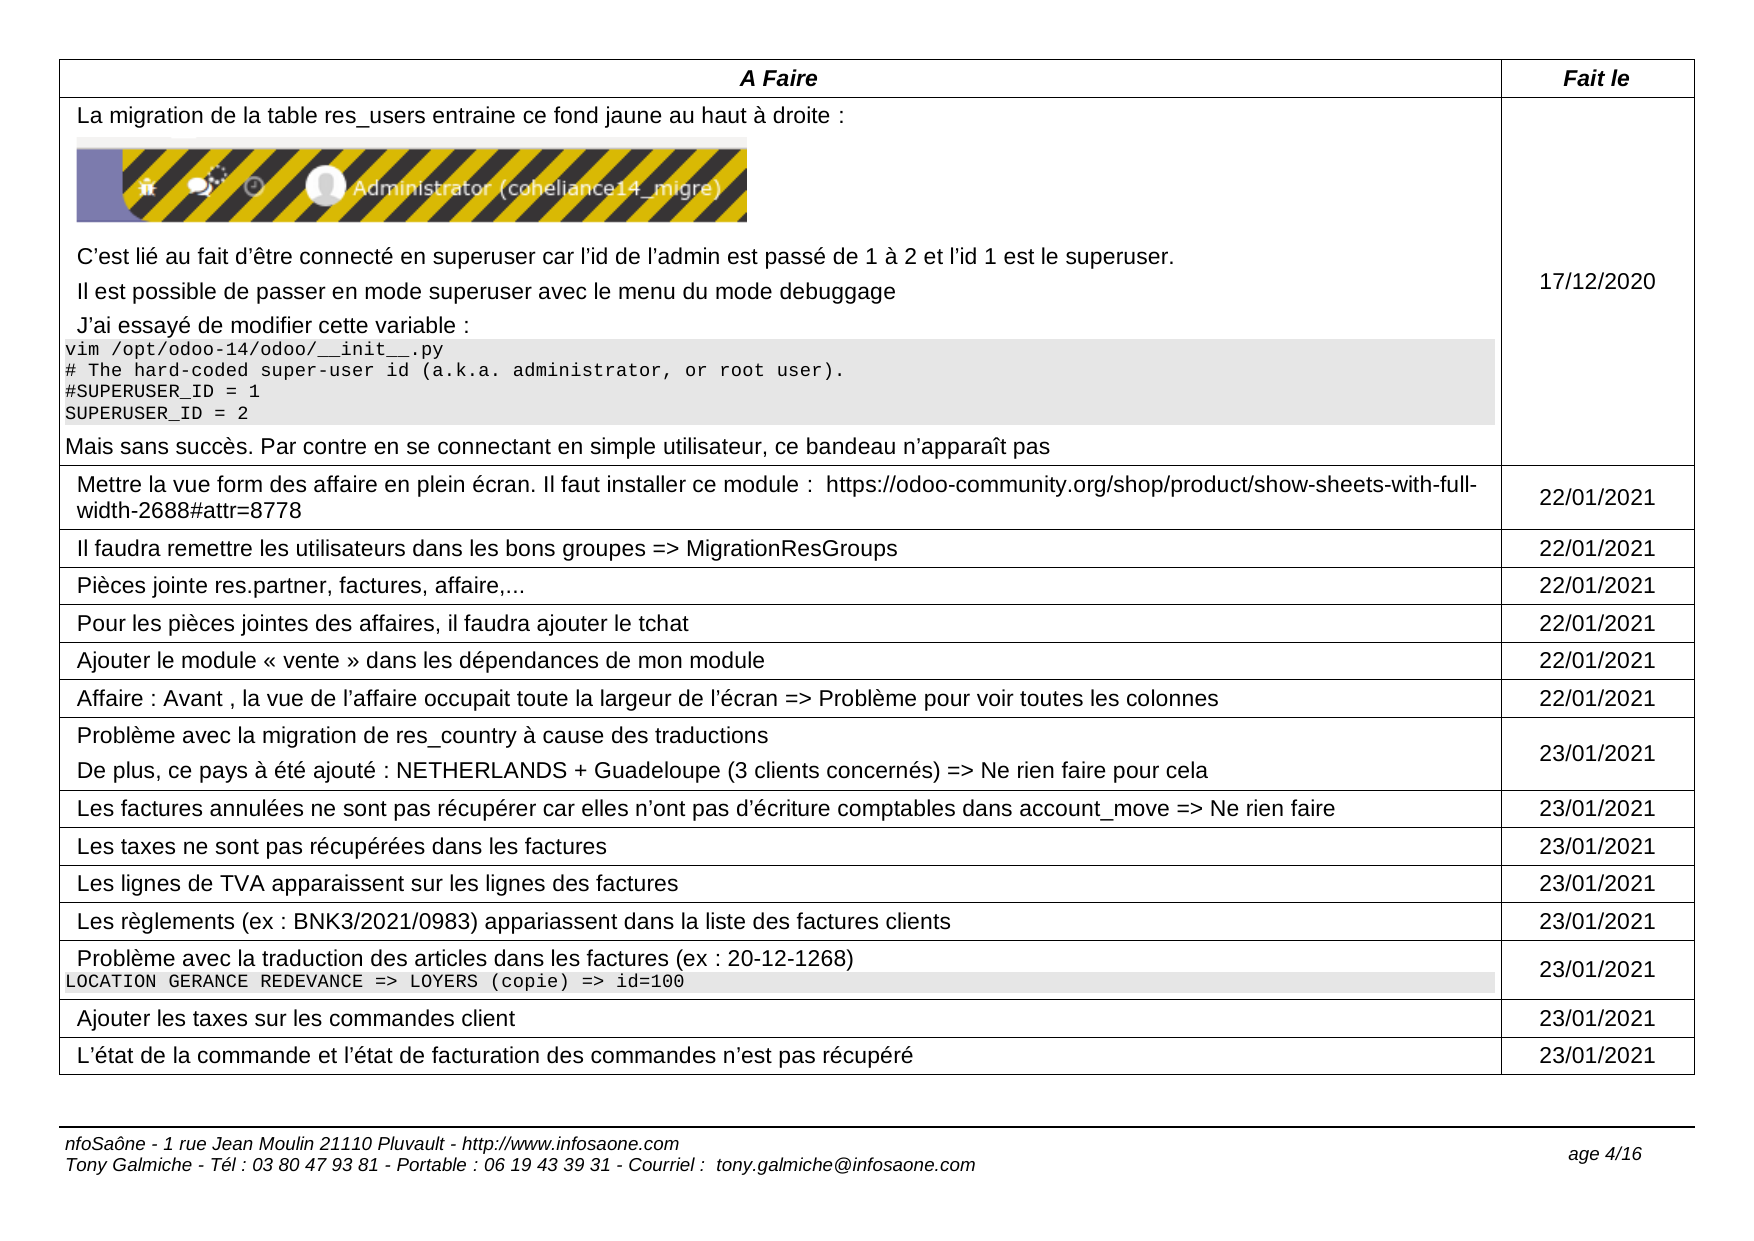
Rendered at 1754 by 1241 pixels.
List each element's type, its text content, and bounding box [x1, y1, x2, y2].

table_cell Pièces jointe res.partner, factures, affaire,... [60, 568, 1501, 604]
table_header Fait le [1502, 60, 1694, 97]
table_cell 23/01/2021 [1502, 718, 1694, 790]
table_cell Ajouter les taxes sur les commandes client [60, 1000, 1501, 1037]
table_cell 23/01/2021 [1502, 866, 1694, 902]
table_cell 23/01/2021 [1502, 791, 1694, 827]
table_cell 23/01/2021 [1502, 1000, 1694, 1037]
table_cell Les taxes ne sont pas récupérées dans les factures [60, 828, 1501, 865]
table_cell Les lignes de TVA apparaissent sur les lignes des factures [60, 866, 1501, 902]
table_cell 22/01/2021 [1502, 680, 1694, 717]
table_cell L’état de la commande et l’état de facturation des commandes n’est pas récupéré [60, 1038, 1501, 1074]
picture [76, 137, 747, 235]
table_cell Pour les pièces jointes des affaires, il faudra ajouter le tchat [60, 605, 1501, 642]
table_cell 17/12/2020 [1502, 98, 1694, 465]
table_cell 22/01/2021 [1502, 466, 1694, 529]
table_cell La migration de la table res_users entraine ce fond jaune au haut à droite : C’est lié au fait d’être connecté en superuser car l’id de l’admin est passé de 1 à 2 et l’id 1 est le superuser. Il est possible de passer en mode superuser avec le menu du mode debuggage J’ai essayé de modifier cette variable : vim /opt/odoo-14/odoo/__init__.py # The hard-coded super-user id (a.k.a. administrator, or root user). #SUPERUSER_ID = 1 SUPERUSER_ID = 2 Mais sans succès. Par contre en se connectant en simple utilisateur, ce bandeau n’apparaît pas [60, 98, 1501, 465]
table_cell 22/01/2021 [1502, 568, 1694, 604]
table_cell Les factures annulées ne sont pas récupérer car elles n’ont pas d’écriture comptables dans account_move => Ne rien faire [60, 791, 1501, 827]
table_cell 23/01/2021 [1502, 828, 1694, 865]
table_cell 23/01/2021 [1502, 903, 1694, 940]
table_cell 22/01/2021 [1502, 643, 1694, 679]
table_cell Problème avec la traduction des articles dans les factures (ex : 20-12-1268) LOCATION GERANCE REDEVANCE => LOYERS (copie) => id=100 [60, 941, 1501, 999]
table_cell Il faudra remettre les utilisateurs dans les bons groupes => MigrationResGroups [60, 530, 1501, 567]
table_cell Problème avec la migration de res_country à cause des traductions De plus, ce pays à été ajouté : NETHERLANDS + Guadeloupe (3 clients concernés) => Ne rien faire pour cela [60, 718, 1501, 790]
table_cell Les règlements (ex : BNK3/2021/0983) appariassent dans la liste des factures clients [60, 903, 1501, 940]
table_cell 22/01/2021 [1502, 605, 1694, 642]
table_header A Faire [60, 60, 1501, 97]
table_cell Ajouter le module « vente » dans les dépendances de mon module [60, 643, 1501, 679]
table_cell Mettre la vue form des affaire en plein écran. Il faut installer ce module : https://odoo-community.org/shop/product/show-sheets-with-full-width-2688#attr=8778 [60, 466, 1501, 529]
table_cell 23/01/2021 [1502, 1038, 1694, 1074]
table_cell 23/01/2021 [1502, 941, 1694, 999]
table_cell Affaire : Avant , la vue de l’affaire occupait toute la largeur de l’écran => Problème pour voir toutes les colonnes [60, 680, 1501, 717]
table_cell 22/01/2021 [1502, 530, 1694, 567]
